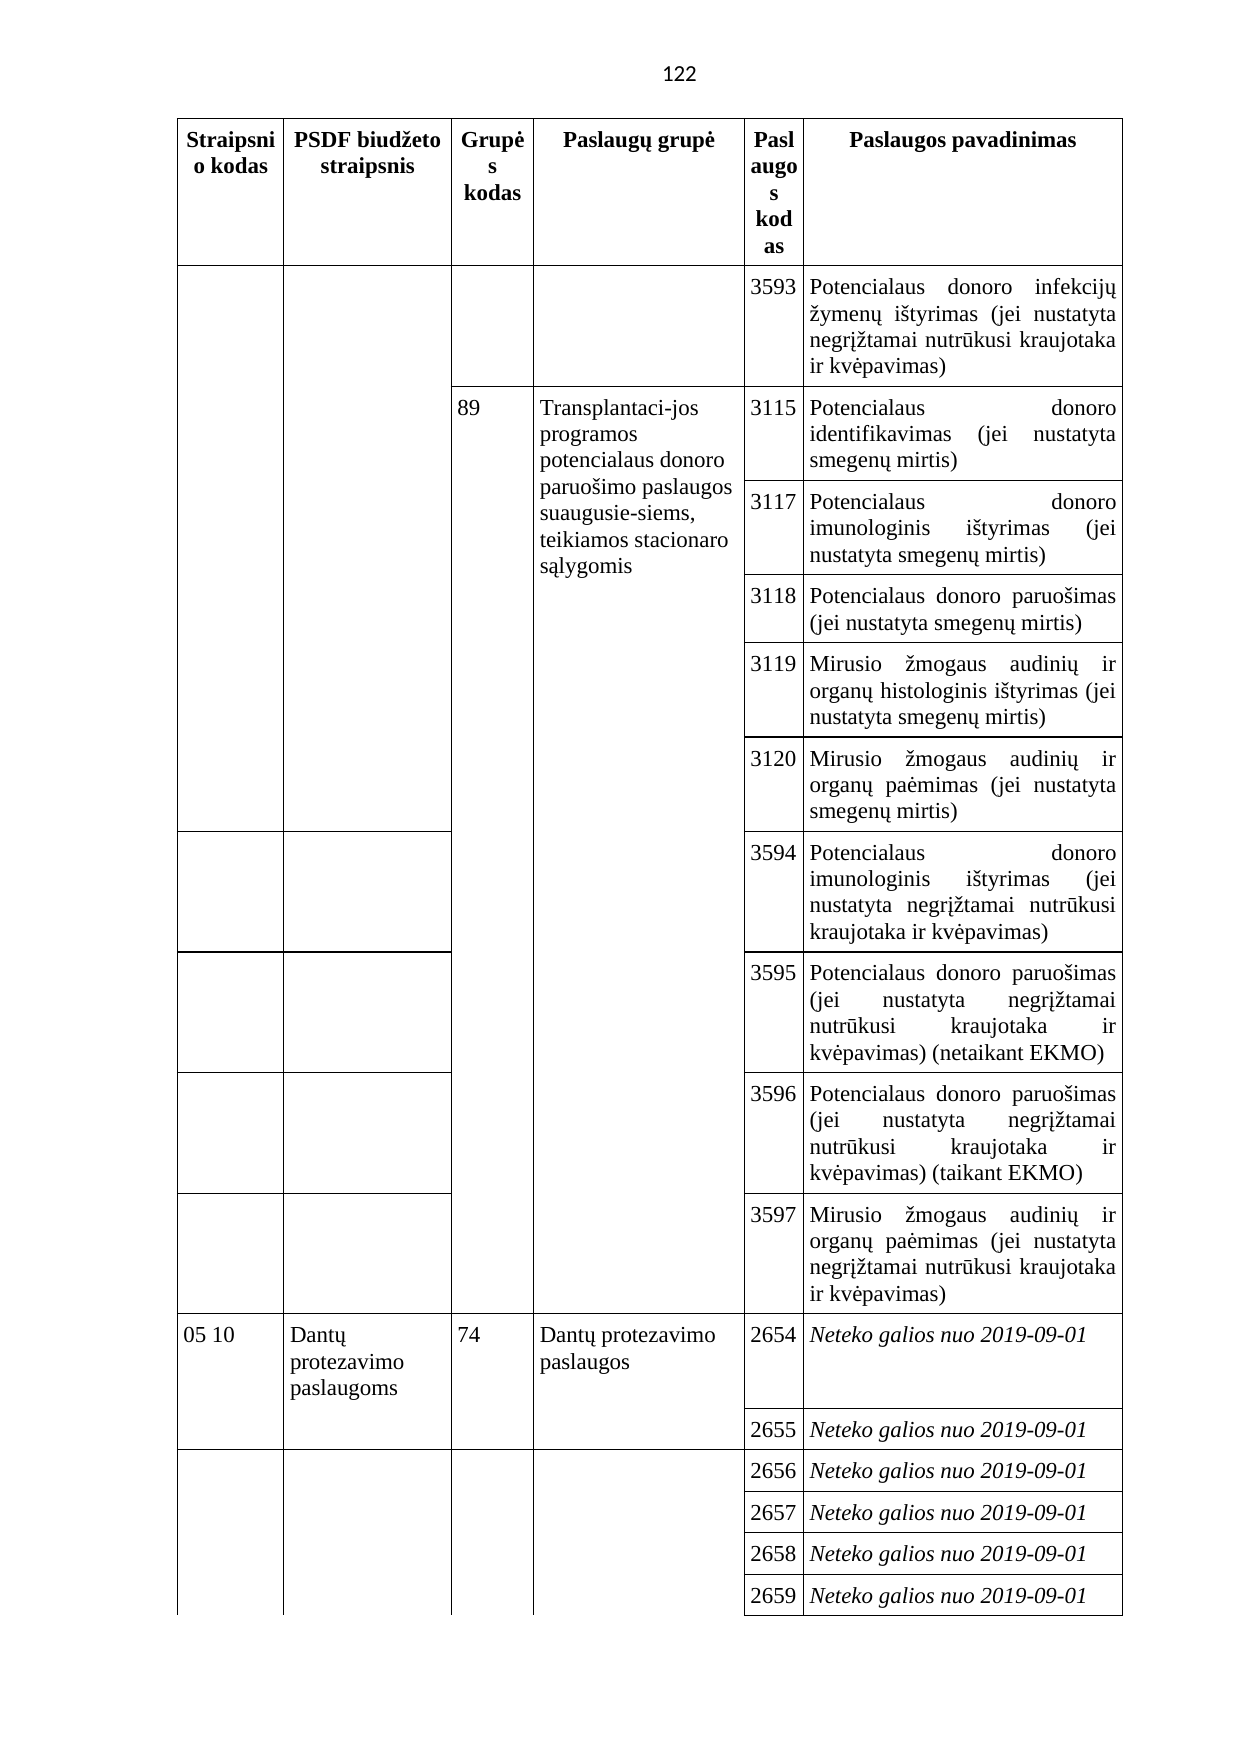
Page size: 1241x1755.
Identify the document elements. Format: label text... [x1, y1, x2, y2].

table_cell [178, 266, 283, 831]
table_cell [284, 1194, 451, 1313]
table_cell Potencialaus donoro paruošimas (jei nustatyta negrįžtamai nutrūkusi kraujotaka ir kvėpavimas) (netaikant EKMO) [804, 953, 1122, 1072]
table_cell 3119 [745, 643, 803, 736]
table_cell 05 10 [178, 1314, 283, 1407]
table_cell 3597 [745, 1194, 803, 1313]
table_cell 3118 [745, 575, 803, 642]
table_cell [284, 1491, 451, 1532]
table_cell Neteko galios nuo 2019-09-01 [804, 1575, 1122, 1615]
table_cell 3593 [745, 266, 803, 386]
table_cell Potencialaus donoro imunologinis ištyrimas (jei nustatyta smegenų mirtis) [804, 481, 1122, 574]
table_cell [178, 1491, 283, 1532]
table_cell Dantų protezavimo paslaugoms [284, 1314, 451, 1407]
table_cell [178, 1532, 283, 1574]
table_header Paslaugų grupė [534, 119, 744, 265]
table_cell Mirusio žmogaus audinių ir organų paėmimas (jei nustatyta negrįžtamai nutrūkusi kraujotaka ir kvėpavimas) [804, 1194, 1122, 1313]
table_cell 3595 [745, 953, 803, 1072]
table_cell Mirusio žmogaus audinių ir organų histologinis ištyrimas (jei nustatyta smegenų mirtis) [804, 643, 1122, 736]
table_cell [284, 1408, 451, 1449]
table_cell 2659 [745, 1575, 803, 1615]
table_header Paslaugos pavadinimas [804, 119, 1122, 265]
table_cell [452, 1574, 533, 1615]
table_cell [534, 1450, 744, 1491]
table_cell [178, 953, 283, 1072]
table_cell Potencialaus donoro imunologinis ištyrimas (jei nustatyta negrįžtamai nutrūkusi kraujotaka ir kvėpavimas) [804, 832, 1122, 951]
table_cell [534, 1408, 744, 1449]
table_cell 3115 [745, 387, 803, 480]
table_cell [178, 832, 283, 951]
table_cell [284, 1574, 451, 1615]
table_cell Neteko galios nuo 2019-09-01 [804, 1533, 1122, 1574]
table_cell Potencialaus donoro paruošimas (jei nustatyta negrįžtamai nutrūkusi kraujotaka ir kvėpavimas) (taikant EKMO) [804, 1073, 1122, 1193]
table_cell 2656 [745, 1450, 803, 1491]
table_cell [284, 953, 451, 1072]
table_cell 2657 [745, 1492, 803, 1532]
table_cell [452, 1491, 533, 1532]
table_cell Potencialaus donoro paruošimas (jei nustatyta smegenų mirtis) [804, 575, 1122, 642]
table_cell Potencialaus donoro identifikavimas (jei nustatyta smegenų mirtis) [804, 387, 1122, 480]
table_cell [284, 832, 451, 951]
table_cell [452, 1450, 533, 1491]
table_cell [284, 1073, 451, 1193]
table_cell Potencialaus donoro infekcijų žymenų ištyrimas (jei nustatyta negrįžtamai nutrūkusi kraujotaka ir kvėpavimas) [804, 266, 1122, 386]
table_header PSDF biudžeto straipsnis [284, 119, 451, 265]
table_cell [534, 1532, 744, 1574]
table_cell Neteko galios nuo 2019-09-01 [804, 1409, 1122, 1449]
table_cell [178, 1194, 283, 1313]
table_cell 2655 [745, 1409, 803, 1449]
table_cell Neteko galios nuo 2019-09-01 [804, 1492, 1122, 1532]
table_cell Mirusio žmogaus audinių ir organų paėmimas (jei nustatyta smegenų mirtis) [804, 738, 1122, 831]
table_header Straipsnio kodas [178, 119, 283, 265]
table_cell [178, 1408, 283, 1449]
table_cell [452, 266, 533, 386]
table_cell 3596 [745, 1073, 803, 1193]
table_cell Neteko galios nuo 2019-09-01 [804, 1450, 1122, 1491]
table_cell [452, 1408, 533, 1449]
table_cell 2658 [745, 1533, 803, 1574]
table_cell [284, 1450, 451, 1491]
table_header Grupės kodas [452, 119, 533, 265]
table_cell 74 [452, 1314, 533, 1407]
table_cell [284, 1532, 451, 1574]
table_cell [452, 1532, 533, 1574]
table_cell [534, 1574, 744, 1615]
table_cell Dantų protezavimo paslaugos [534, 1314, 744, 1407]
table_header Paslaugos kodas [745, 119, 803, 265]
table_cell 3117 [745, 481, 803, 574]
table_cell 89 [452, 387, 533, 1313]
table_cell [534, 266, 744, 386]
table_cell Transplantaci-jos programos potencialaus donoro paruošimo paslaugos suaugusie-siems, teikiamos stacionaro sąlygomis [534, 387, 744, 1313]
table_cell Neteko galios nuo 2019-09-01 [804, 1314, 1122, 1407]
table_cell [284, 266, 451, 831]
table_cell [178, 1073, 283, 1193]
table_cell 2654 [745, 1314, 803, 1407]
table_cell [178, 1574, 283, 1615]
table_cell [534, 1491, 744, 1532]
table_cell [178, 1450, 283, 1491]
table_cell 3594 [745, 832, 803, 951]
table_cell 3120 [745, 738, 803, 831]
